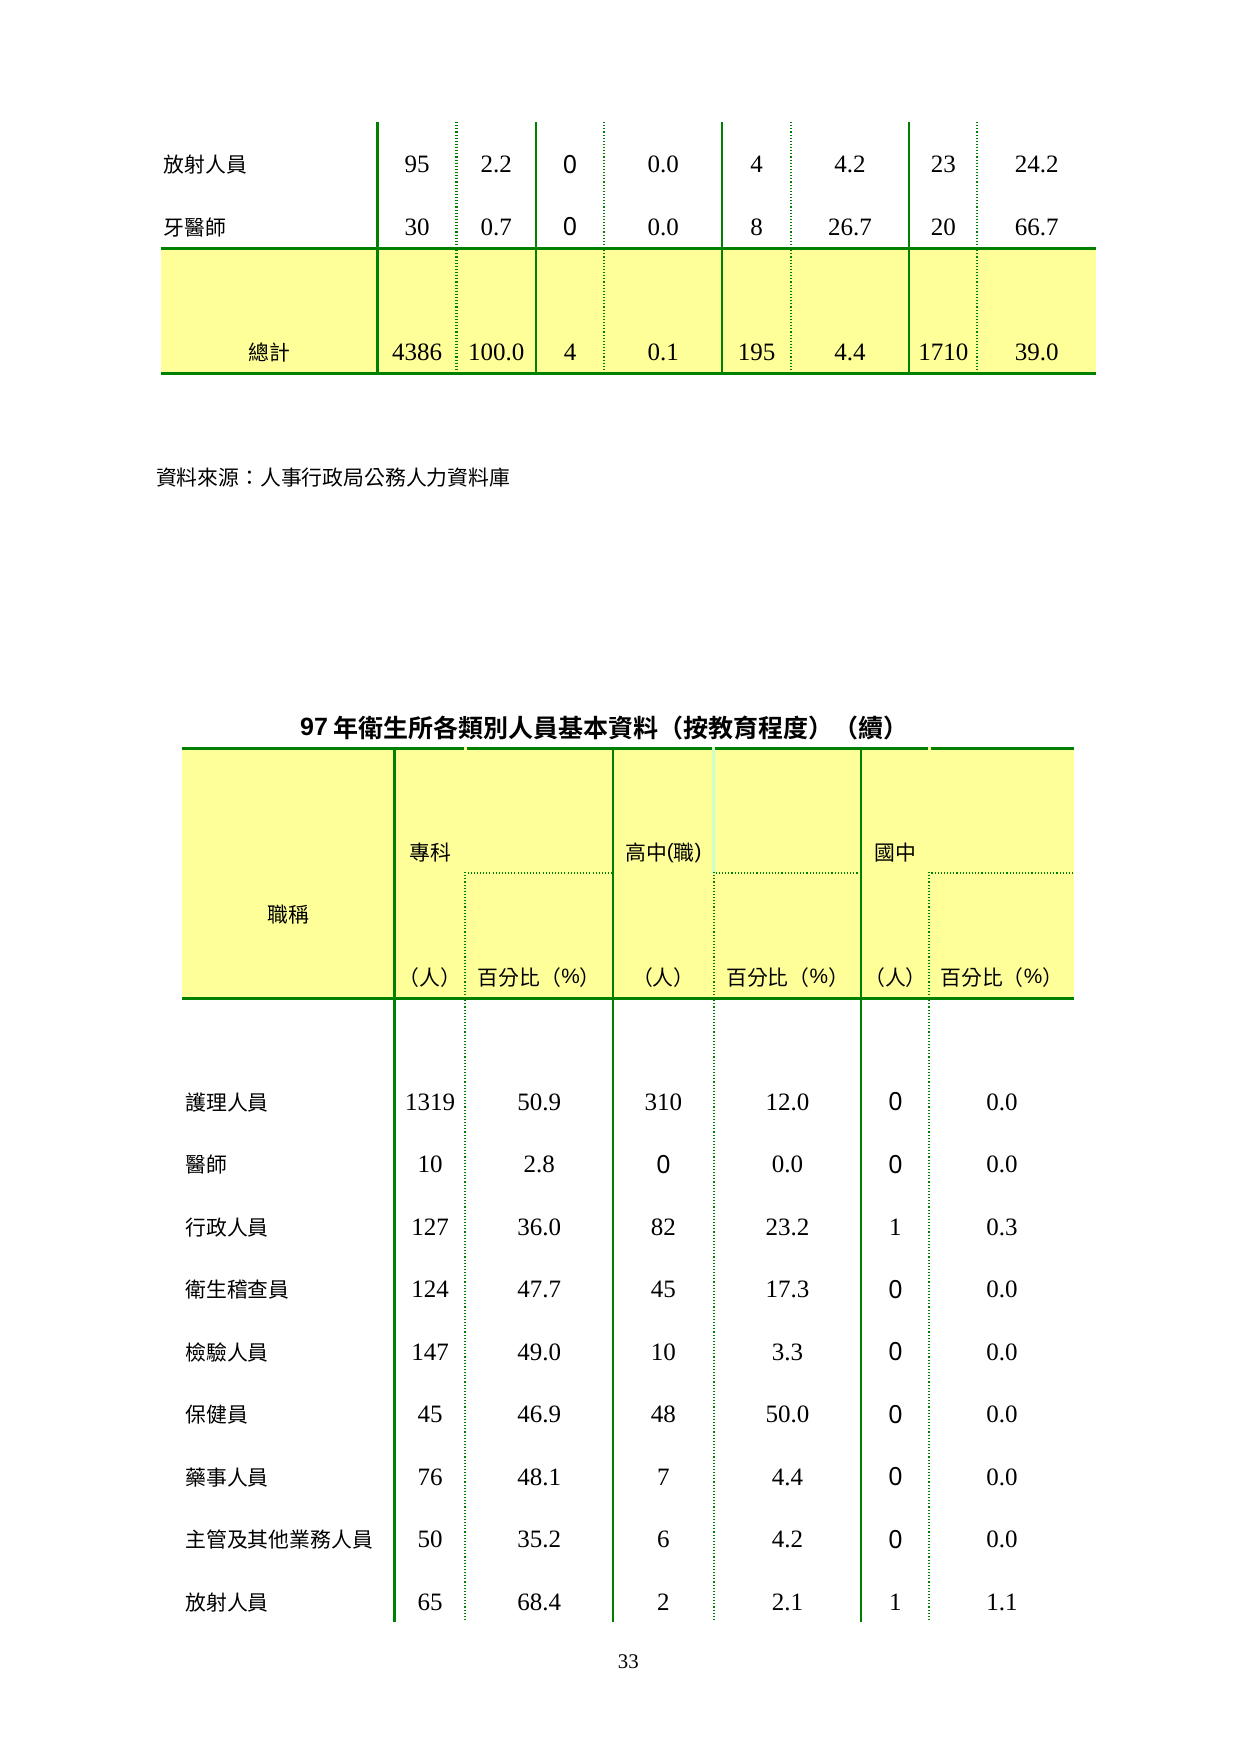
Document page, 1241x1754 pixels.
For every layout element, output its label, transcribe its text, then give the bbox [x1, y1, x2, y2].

table_header 國中 [862, 750, 928, 872]
table_cell 0.0 [929, 1310, 1074, 1372]
table_cell 7 [614, 1435, 714, 1497]
table_cell 衛生稽查員 [182, 1247, 393, 1309]
table_cell 17.3 [714, 1247, 860, 1309]
table_cell 127 [396, 1185, 465, 1247]
table_cell 47.7 [465, 1247, 612, 1309]
table_cell 0.3 [929, 1185, 1074, 1247]
table_cell 0 [862, 1247, 929, 1309]
table_cell 0.0 [604, 122, 721, 184]
table_cell 0 [862, 1435, 929, 1497]
table_cell 0 [862, 1372, 929, 1434]
table_cell 26.7 [791, 185, 908, 247]
table_cell 0.0 [929, 1497, 1074, 1559]
table_cell 195 [723, 250, 791, 372]
table_cell 147 [396, 1310, 465, 1372]
table_cell 0 [862, 1497, 929, 1559]
text 97年衛生所各類別人員基本資料（按教育程度）（續） [250, 684, 1106, 747]
table_cell 放射人員 [161, 122, 376, 184]
table_cell 46.9 [465, 1372, 612, 1434]
table_cell 牙醫師 [161, 185, 376, 247]
table_cell 藥事人員 [182, 1435, 393, 1497]
table_cell 行政人員 [182, 1185, 393, 1247]
table_cell 4.4 [791, 250, 908, 372]
table_cell （人） [396, 872, 465, 997]
table_cell 護理人員 [182, 1000, 393, 1122]
table_cell 1710 [910, 250, 977, 372]
table_cell （人） [862, 872, 929, 997]
table_cell 48 [614, 1372, 714, 1434]
table_cell 124 [396, 1247, 465, 1309]
table_header 高中(職) [614, 750, 712, 872]
table_cell 0 [862, 1122, 929, 1184]
table_cell 82 [614, 1185, 714, 1247]
table_cell 66.7 [977, 185, 1096, 247]
table_cell 20 [910, 185, 977, 247]
table_cell 4386 [379, 250, 456, 372]
table_cell 0 [862, 1310, 929, 1372]
table_cell 50.9 [465, 1000, 612, 1122]
table_cell 1 [862, 1560, 929, 1622]
table_header [467, 750, 612, 872]
table_header 專科 [396, 750, 464, 872]
table_header [715, 750, 860, 872]
table_cell 45 [396, 1372, 465, 1434]
table_cell 百分比（%） [714, 872, 860, 997]
table_cell （人） [614, 872, 714, 997]
text 資料來源：人事行政局公務人力資料庫 [150, 434, 1106, 497]
table_cell 檢驗人員 [182, 1310, 393, 1372]
table_cell 8 [723, 185, 791, 247]
table_cell 310 [614, 1000, 714, 1122]
table_cell 0.0 [929, 1372, 1074, 1434]
table_cell 3.3 [714, 1310, 860, 1372]
table_cell 24.2 [977, 122, 1096, 184]
table_cell 50.0 [714, 1372, 860, 1434]
table_cell 總計 [161, 250, 376, 372]
table_cell 35.2 [465, 1497, 612, 1559]
table_cell 4.4 [714, 1435, 860, 1497]
table_cell 30 [379, 185, 456, 247]
table_cell 23.2 [714, 1185, 860, 1247]
table_cell 10 [396, 1122, 465, 1184]
table_cell 1319 [396, 1000, 465, 1122]
table_cell 2.2 [456, 122, 535, 184]
table_cell 2 [614, 1560, 714, 1622]
table_cell 0.7 [456, 185, 535, 247]
table_cell 10 [614, 1310, 714, 1372]
table_cell 76 [396, 1435, 465, 1497]
table_cell 4.2 [714, 1497, 860, 1559]
table_cell 0 [537, 122, 604, 184]
table_cell 39.0 [977, 250, 1096, 372]
table_cell 49.0 [465, 1310, 612, 1372]
table_cell 0.1 [604, 250, 721, 372]
table_cell 0.0 [929, 1435, 1074, 1497]
table_cell 65 [396, 1560, 465, 1622]
table_cell 0.0 [604, 185, 721, 247]
table_cell 4.2 [791, 122, 908, 184]
table_cell 68.4 [465, 1560, 612, 1622]
table_cell 醫師 [182, 1122, 393, 1184]
table_cell 2.8 [465, 1122, 612, 1184]
table_cell 主管及其他業務人員 [182, 1497, 393, 1559]
table_cell 0 [537, 185, 604, 247]
table_cell 12.0 [714, 1000, 860, 1122]
table_cell 0.0 [929, 1122, 1074, 1184]
table_cell 0.0 [929, 1000, 1074, 1122]
table_cell 95 [379, 122, 456, 184]
table_cell 48.1 [465, 1435, 612, 1497]
table_cell 放射人員 [182, 1560, 393, 1622]
table_cell 4 [723, 122, 791, 184]
table_cell 36.0 [465, 1185, 612, 1247]
table_header [931, 750, 1074, 872]
table_cell 百分比（%） [929, 872, 1074, 997]
table_header 職稱 [182, 750, 393, 997]
table_cell 0.0 [714, 1122, 860, 1184]
table_cell 0 [862, 1000, 929, 1122]
table_cell 6 [614, 1497, 714, 1559]
table_cell 50 [396, 1497, 465, 1559]
table_cell 45 [614, 1247, 714, 1309]
table_cell 4 [537, 250, 604, 372]
table_cell 1.1 [929, 1560, 1074, 1622]
table_cell 1 [862, 1185, 929, 1247]
table_cell 2.1 [714, 1560, 860, 1622]
table_cell 0 [614, 1122, 714, 1184]
table_cell 保健員 [182, 1372, 393, 1434]
table_cell 23 [910, 122, 977, 184]
table_cell 100.0 [456, 250, 535, 372]
table_cell 0.0 [929, 1247, 1074, 1309]
table_cell 百分比（%） [465, 872, 612, 997]
